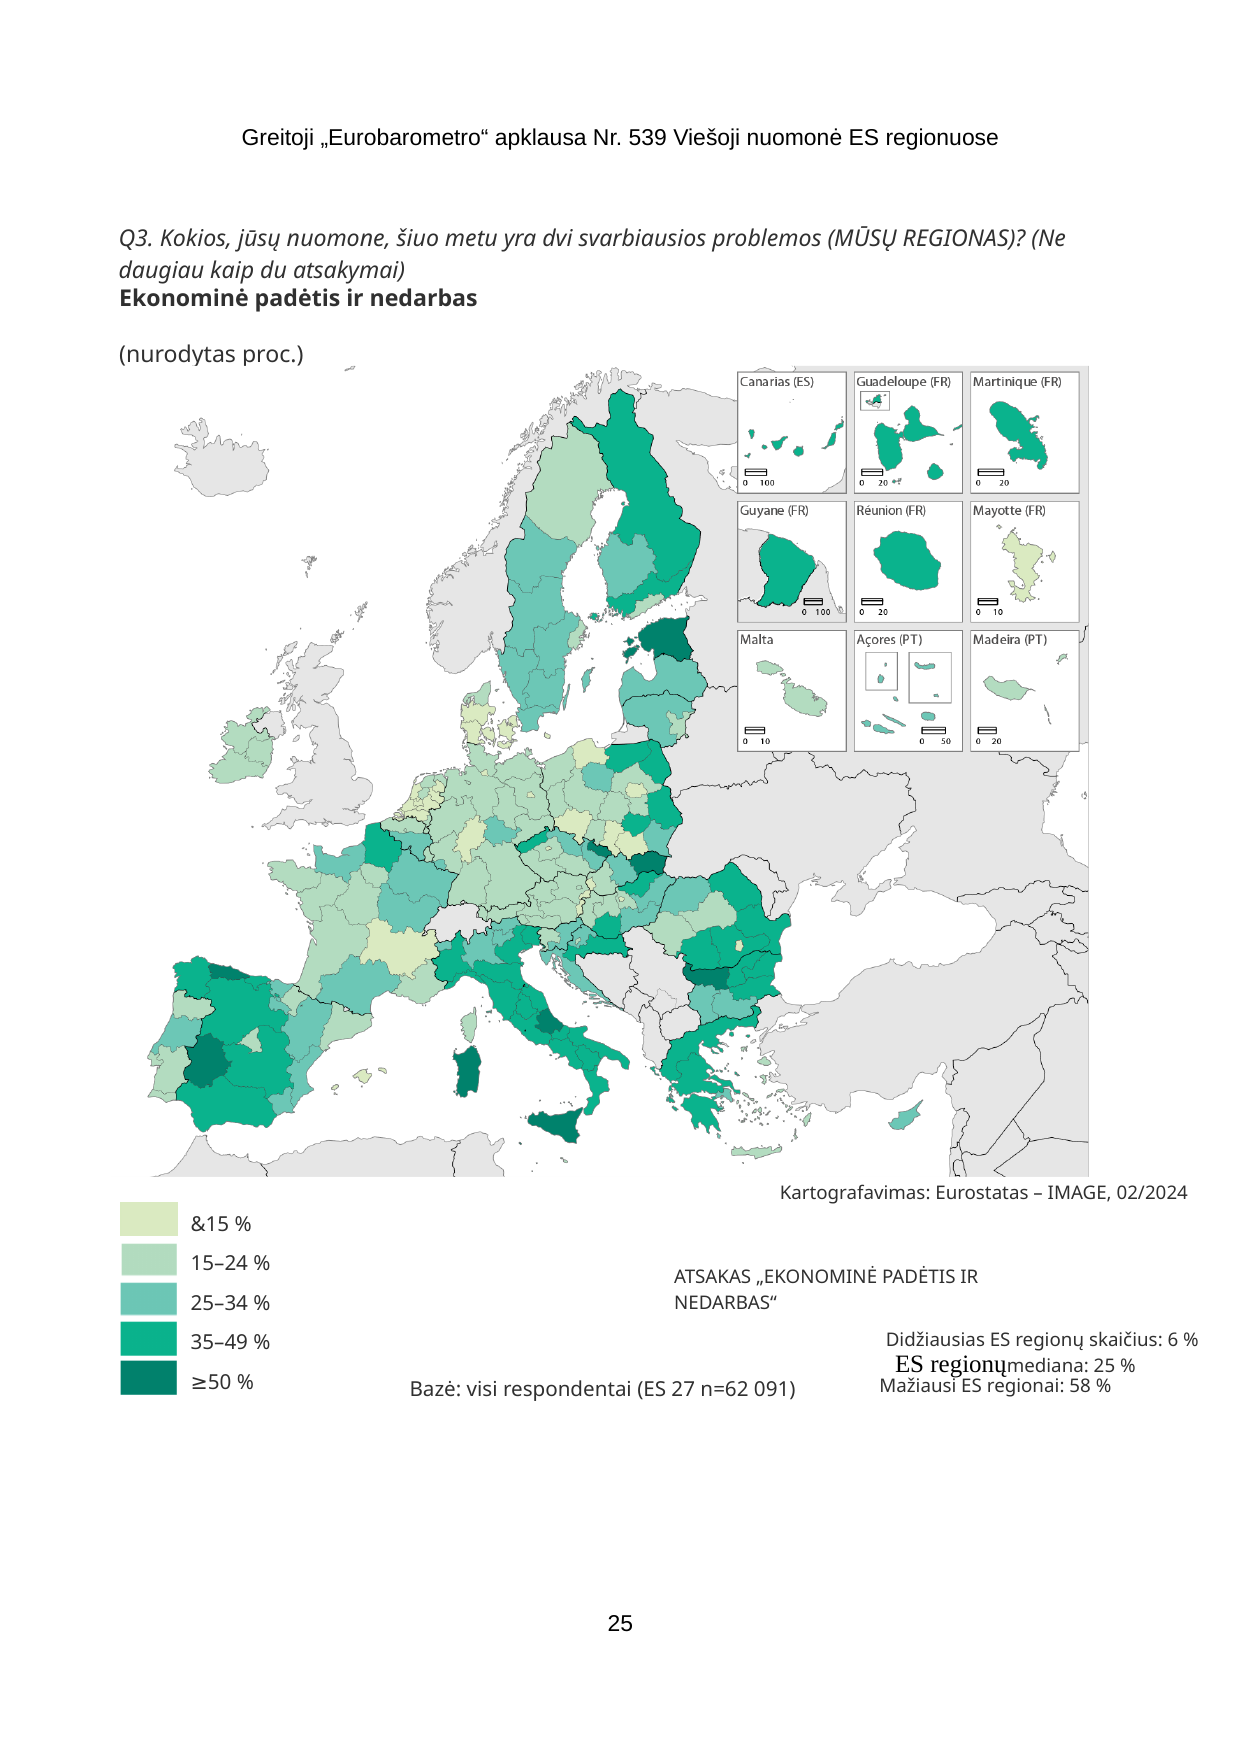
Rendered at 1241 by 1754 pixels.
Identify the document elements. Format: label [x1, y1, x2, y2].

picture [111, 363, 1090, 1182]
picture [120, 1202, 178, 1236]
picture [122, 1244, 176, 1276]
picture [121, 1283, 176, 1316]
picture [121, 1322, 176, 1355]
picture [121, 1361, 176, 1394]
